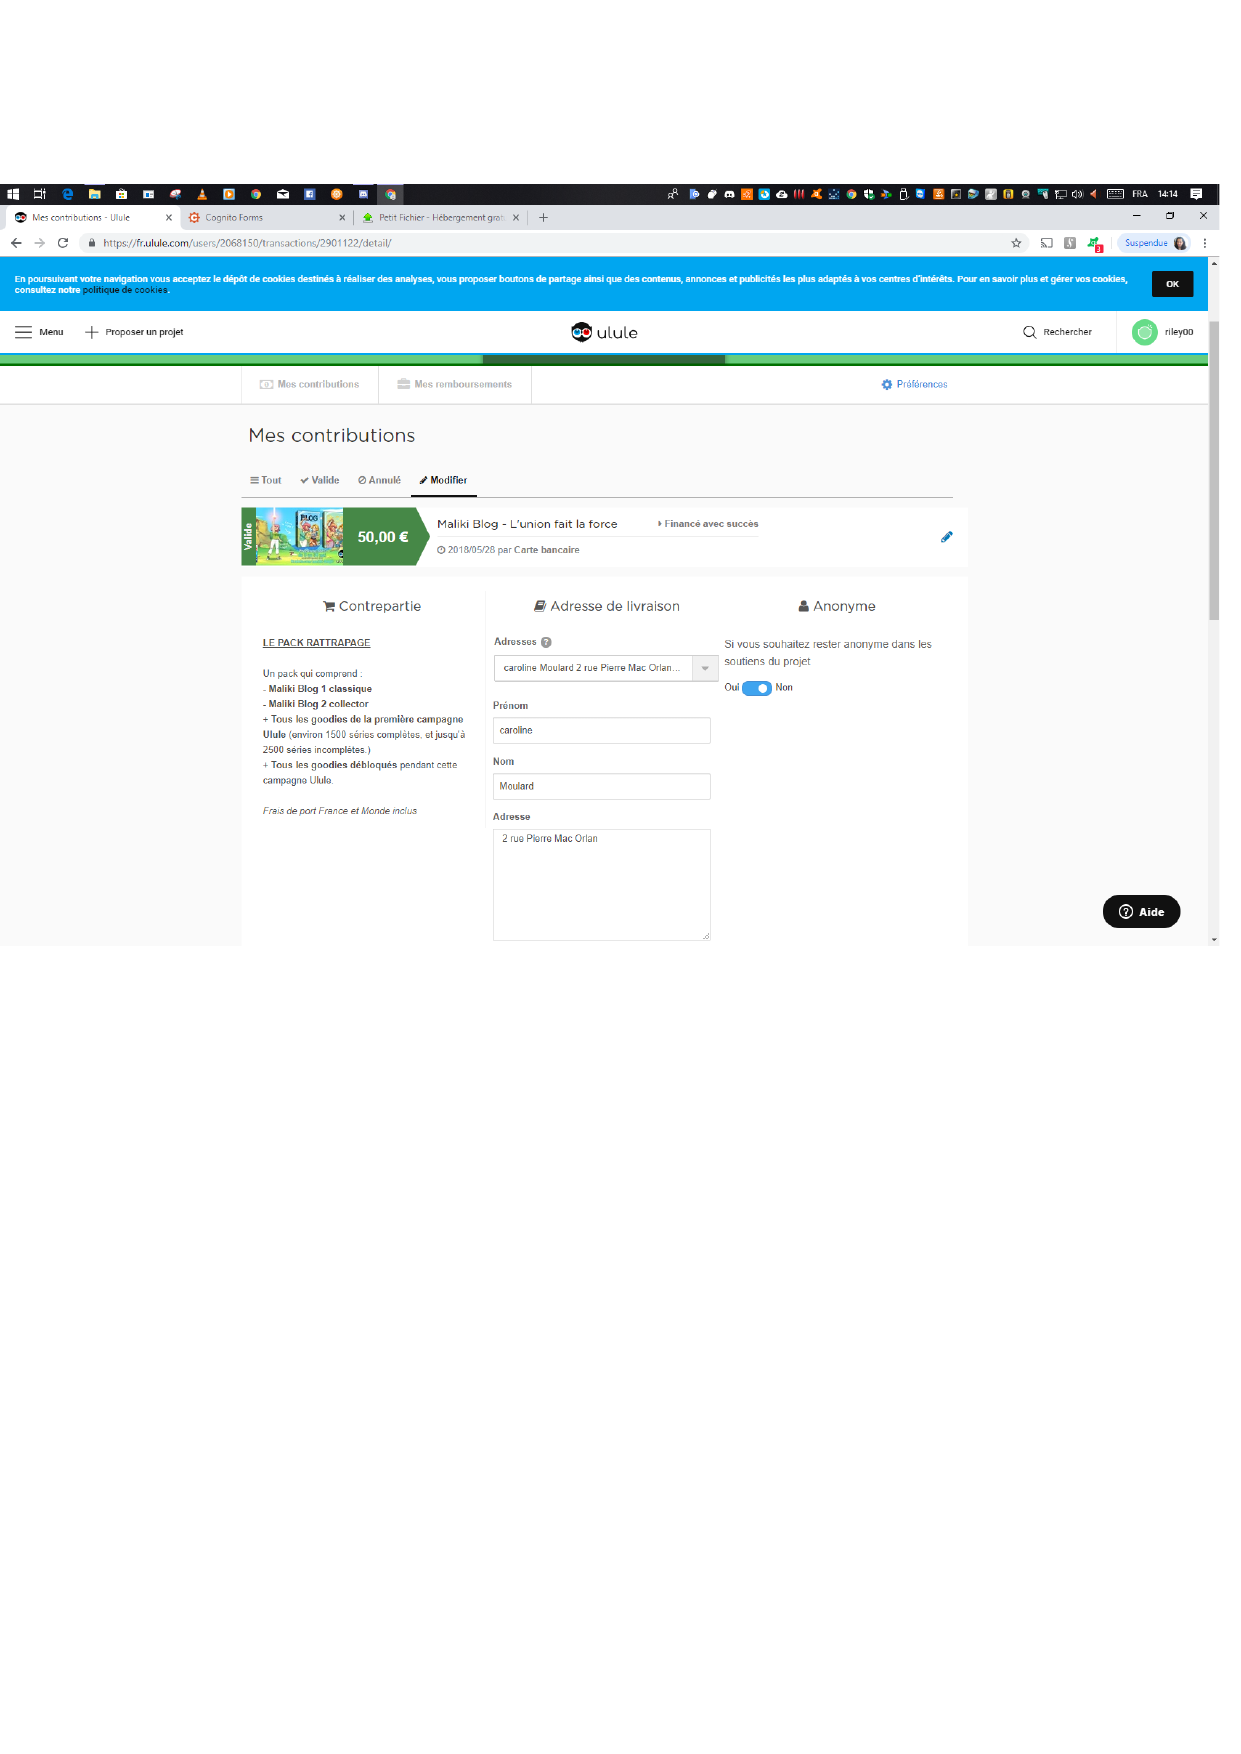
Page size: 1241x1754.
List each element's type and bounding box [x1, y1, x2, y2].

picture [89, 277, 100, 281]
picture [884, 277, 909, 281]
picture [238, 276, 246, 281]
picture [827, 278, 835, 284]
picture [1114, 277, 1124, 281]
picture [784, 276, 794, 281]
picture [197, 277, 209, 281]
picture [921, 276, 937, 281]
picture [284, 277, 294, 281]
picture [56, 277, 76, 281]
picture [651, 277, 680, 281]
picture [125, 278, 133, 283]
picture [224, 276, 235, 284]
picture [302, 276, 333, 281]
picture [537, 276, 546, 281]
picture [585, 276, 600, 281]
picture [1153, 272, 1192, 296]
picture [348, 277, 358, 281]
picture [0, 184, 1220, 946]
picture [29, 287, 50, 292]
picture [802, 276, 814, 281]
picture [940, 276, 951, 281]
picture [740, 278, 751, 284]
picture [460, 278, 469, 284]
picture [68, 287, 80, 292]
